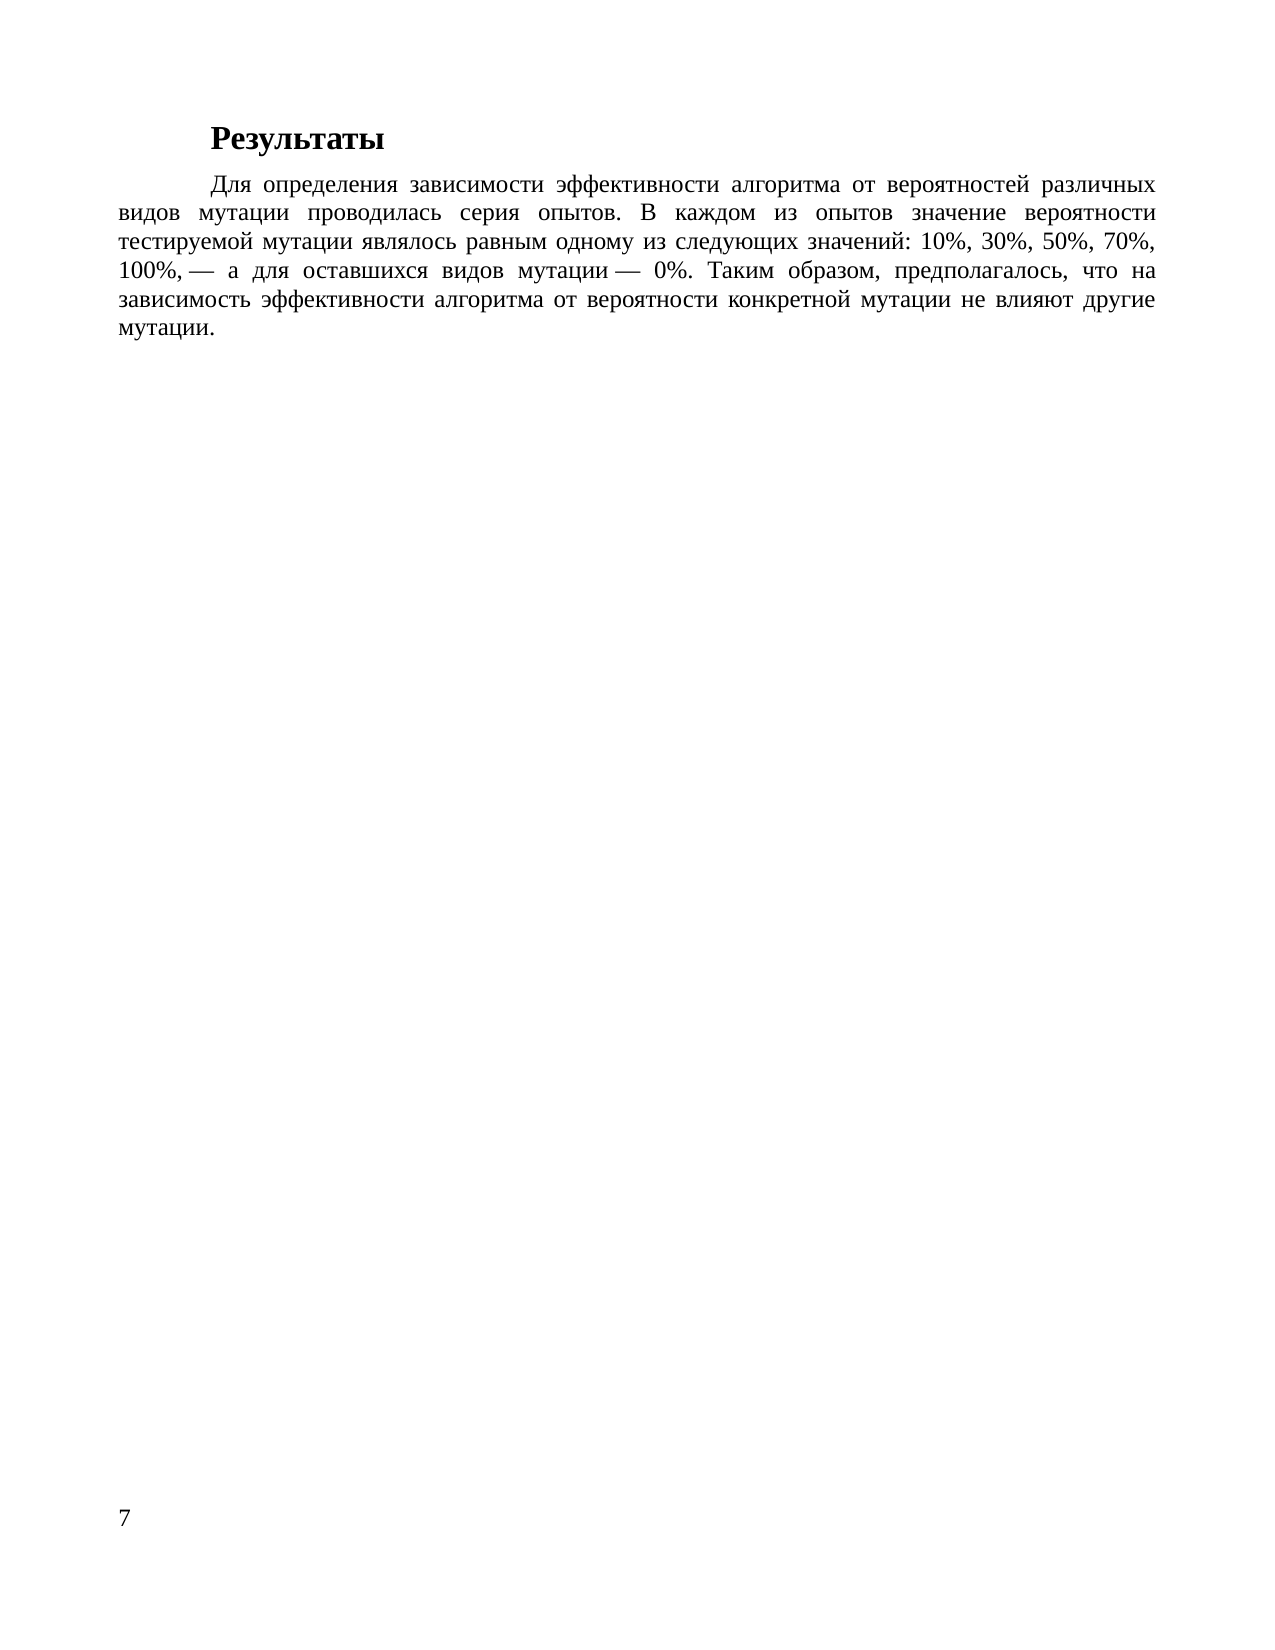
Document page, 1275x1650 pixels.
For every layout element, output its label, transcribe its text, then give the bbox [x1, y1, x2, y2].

text Для определения зависимости эффективности алгоритма от вероятностей различных видов мутации проводилась серия опытов. В каждом из опытов значение вероятности тестируемой мутации являлось равным одному из следующих значений: 10%, 30%, 50%, 70%, 100%, — а для оставшихся видов мутации — 0%. Таким образом, предполагалось, что на зависимость эффективности алгоритма от вероятности конкретной мутации не влияют другие мутации. [118, 169, 1157, 341]
subtitle Результаты [118, 118, 1157, 157]
